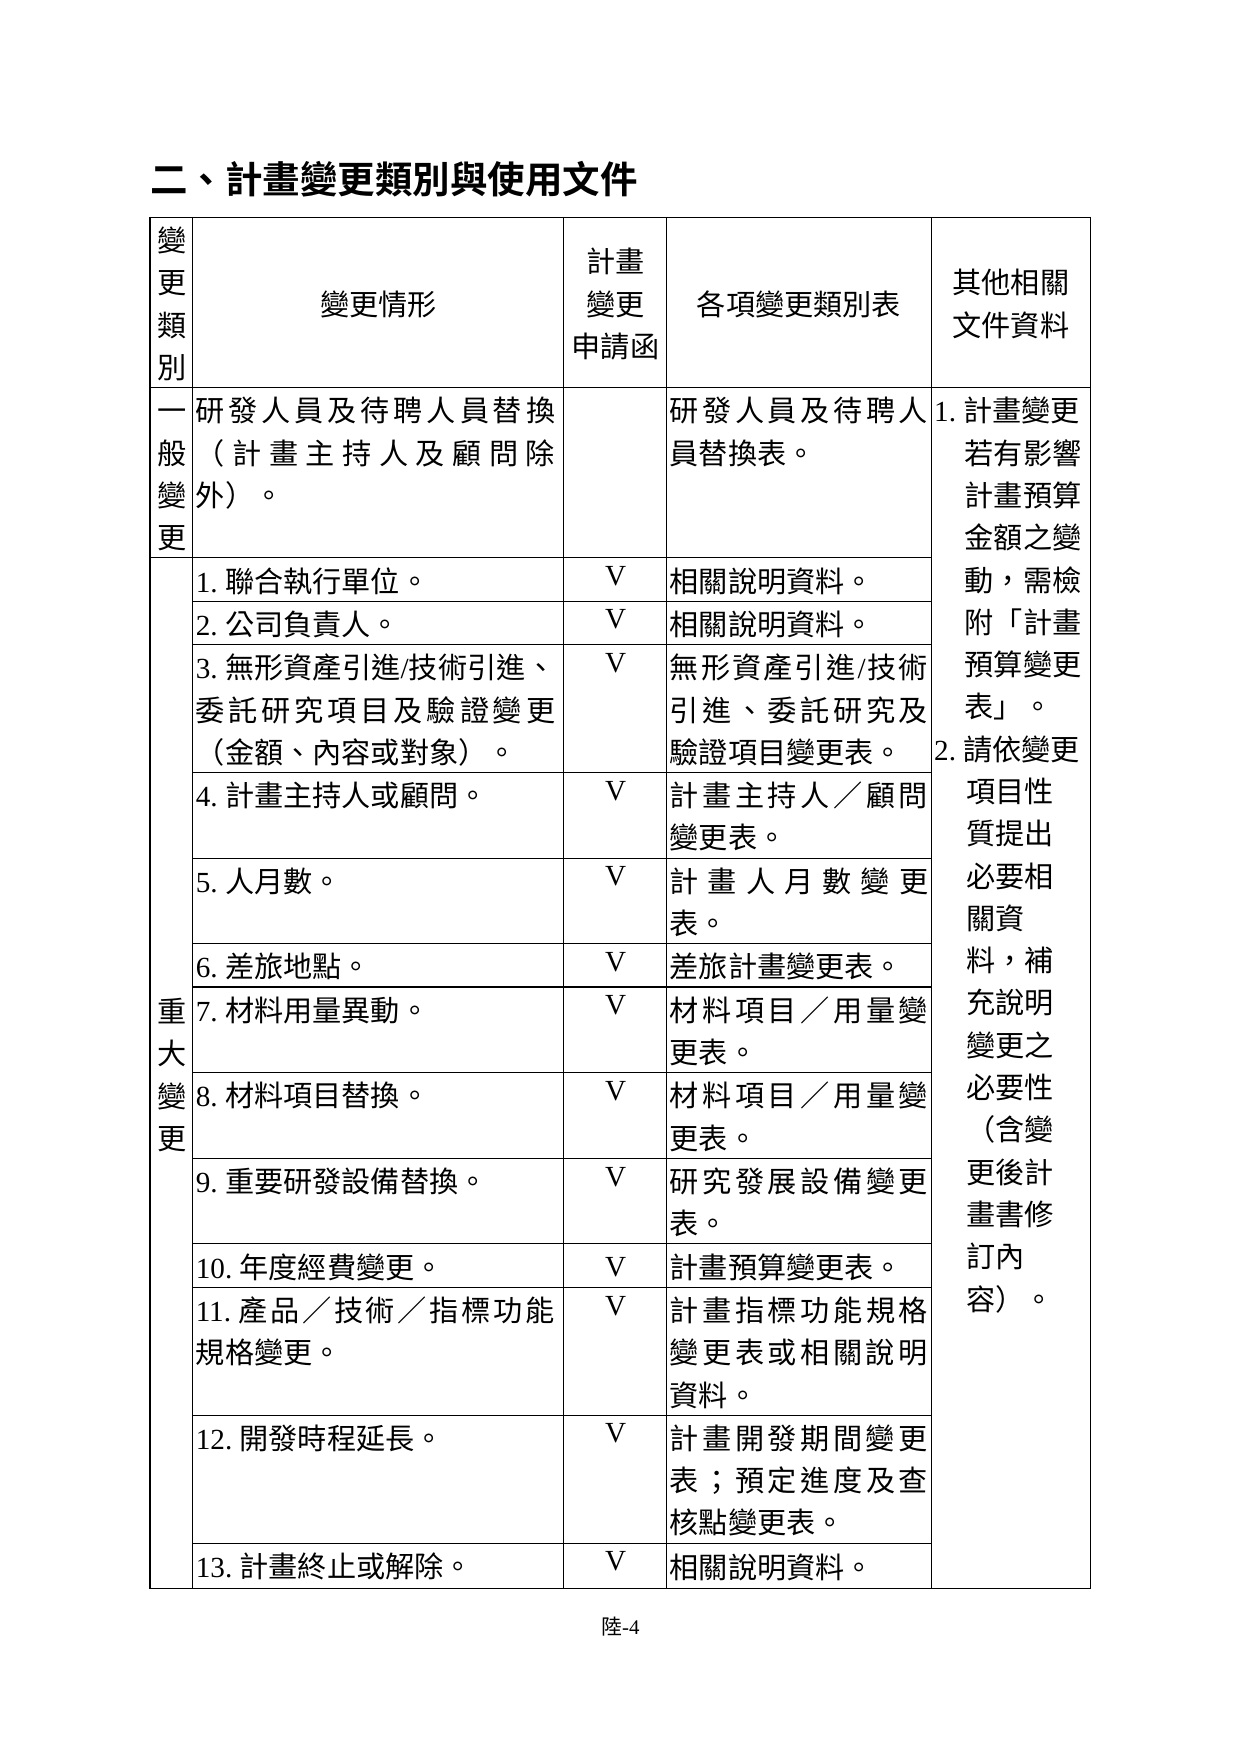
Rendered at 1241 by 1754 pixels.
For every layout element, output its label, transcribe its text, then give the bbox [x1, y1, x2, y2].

table_cell V [564, 988, 666, 1072]
table_cell V [564, 773, 666, 857]
table_header 各項變更類別表 [667, 218, 931, 387]
table_cell V [564, 558, 666, 601]
table_cell V [564, 645, 666, 772]
table_cell 相關說明資料。 [667, 1544, 931, 1588]
table_cell 差旅地點。 [193, 944, 563, 986]
table_cell V [564, 1159, 666, 1243]
table_cell 開發時程延長。 [193, 1416, 563, 1542]
table_header 計畫 變更 申請函 [564, 218, 666, 387]
subtitle 二、計畫變更類別與使用文件 [150, 150, 1090, 204]
table_cell 計畫預算變更表。 [667, 1244, 931, 1287]
table_cell 材料項目／用量變更表。 [667, 1073, 931, 1158]
table_cell 聯合執行單位。 [193, 558, 563, 601]
table_cell 計畫開發期間變更表；預定進度及查核點變更表。 [667, 1416, 931, 1542]
table_cell 相關說明資料。 [667, 602, 931, 644]
table_cell 計畫變更若有影響計畫預算金額之變動，需檢附「計畫預算變更表」。 請依變更項目性質提出必要相關資料，補充說明變更之必要性（含變更後計畫書修訂內容）。 [932, 388, 1090, 1588]
table_cell 材料用量異動。 [193, 988, 563, 1072]
table_cell 產品／技術／指標功能規格變更。 [193, 1288, 563, 1414]
table_cell 一般變更 [151, 388, 192, 557]
table_cell 計畫主持人／顧問變更表。 [667, 773, 931, 857]
table_cell 研發人員及待聘人員替換表。 [667, 388, 931, 557]
table_cell V [564, 1073, 666, 1158]
table_header 其他相關 文件資料 [932, 218, 1090, 387]
table_cell 材料項目替換。 [193, 1073, 563, 1158]
table_cell 無形資產引進/技術引進、委託研究及驗證項目變更表。 [667, 645, 931, 772]
table_cell V [564, 944, 666, 986]
table_cell V [564, 1244, 666, 1287]
table_cell 公司負責人。 [193, 602, 563, 644]
table_cell [564, 388, 666, 557]
table_cell 材料項目／用量變更表。 [667, 988, 931, 1072]
table_cell 計畫主持人或顧問。 [193, 773, 563, 857]
table_header 變更情形 [193, 218, 563, 387]
table_cell 計畫終止或解除。 [193, 1544, 563, 1588]
table_cell 差旅計畫變更表。 [667, 944, 931, 986]
table_cell 研發人員及待聘人員替換（計畫主持人及顧問除外）。 [193, 388, 563, 557]
table_cell 重要研發設備替換。 [193, 1159, 563, 1243]
table_cell 無形資產引進/技術引進、委託研究項目及驗證變更（金額、內容或對象）。 [193, 645, 563, 772]
table_header 變更類別 [151, 218, 192, 387]
table_cell V [564, 859, 666, 943]
table_cell 研究發展設備變更表。 [667, 1159, 931, 1243]
table_cell 計畫指標功能規格變更表或相關說明資料。 [667, 1288, 931, 1414]
table_cell V [564, 1544, 666, 1588]
table_cell 人月數。 [193, 859, 563, 943]
table_cell 計畫人月數變更表。 [667, 859, 931, 943]
table_cell V [564, 1288, 666, 1414]
table_cell V [564, 1416, 666, 1542]
table_cell V [564, 602, 666, 644]
table_cell 相關說明資料。 [667, 558, 931, 601]
table_cell 重大變更 [151, 558, 192, 1588]
table_cell 年度經費變更。 [193, 1244, 563, 1287]
